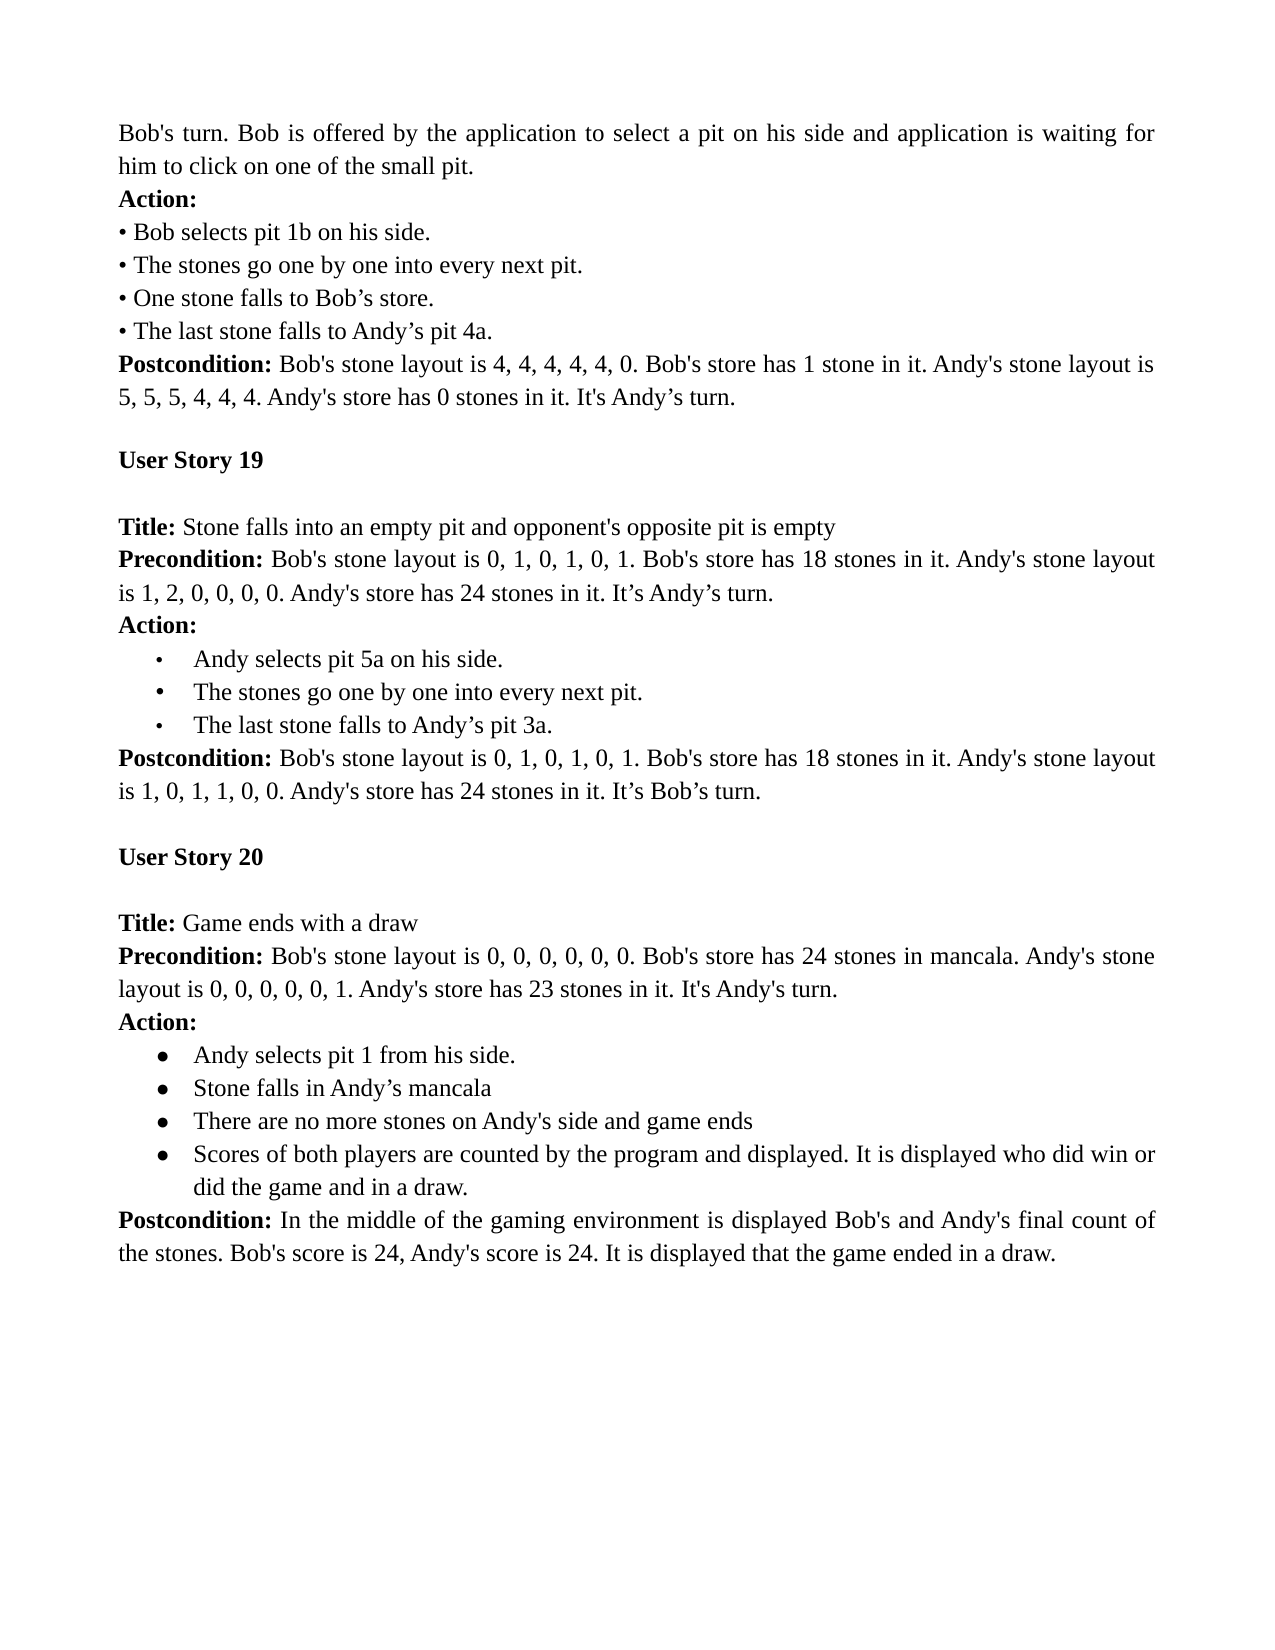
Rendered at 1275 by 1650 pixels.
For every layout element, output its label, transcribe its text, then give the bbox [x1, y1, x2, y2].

text Precondition: Bob's stone layout is 0, 0, 0, 0, 0, 0. Bob's store has 24 stones in mancala. Andy's stone layout is 0, 0, 0, 0, 0, 1. Andy's store has 23 stones in it. It's Andy's turn. [118, 941, 1157, 1003]
list Andy selects pit 1 from his side. [156, 1040, 1157, 1069]
text Bob's turn. Bob is offered by the application to select a pit on his side and application is waiting for him to click on one of the small pit. [118, 118, 1157, 180]
list Andy selects pit 5a on his side. [156, 644, 1157, 672]
text Title: Stone falls into an empty pit and opponent's opposite pit is empty [118, 512, 1157, 540]
text User Story 19 [118, 446, 1157, 474]
text • One stone falls to Bob’s store. [118, 283, 1157, 312]
list The stones go one by one into every next pit. [156, 677, 1157, 705]
text Action: [118, 1007, 1157, 1036]
text Precondition: Bob's stone layout is 0, 1, 0, 1, 0, 1. Bob's store has 18 stones in it. Andy's stone layout is 1, 2, 0, 0, 0, 0. Andy's store has 24 stones in it. It’s Andy’s turn. [118, 544, 1157, 606]
text Action: [118, 184, 1157, 213]
text Postcondition: Bob's stone layout is 0, 1, 0, 1, 0, 1. Bob's store has 18 stones in it. Andy's stone layout is 1, 0, 1, 1, 0, 0. Andy's store has 24 stones in it. It’s Bob’s turn. [118, 743, 1157, 804]
text Postcondition: Bob's stone layout is 4, 4, 4, 4, 4, 0. Bob's store has 1 stone in it. Andy's stone layout is 5, 5, 5, 4, 4, 4. Andy's store has 0 stones in it. It's Andy’s turn. [118, 349, 1157, 411]
text • The stones go one by one into every next pit. [118, 250, 1157, 279]
list There are no more stones on Andy's side and game ends [156, 1106, 1157, 1135]
list Stone falls in Andy’s mancala [156, 1073, 1157, 1102]
list Scores of both players are counted by the program and displayed. It is displayed who did win or did the game and in a draw. [156, 1139, 1157, 1201]
text • Bob selects pit 1b on his side. [118, 217, 1157, 246]
text Action: [118, 611, 1157, 639]
text • The last stone falls to Andy’s pit 4a. [118, 316, 1157, 345]
list The last stone falls to Andy’s pit 3a. [156, 710, 1157, 738]
text Postcondition: In the middle of the gaming environment is displayed Bob's and Andy's final count of the stones. Bob's score is 24, Andy's score is 24. It is displayed that the game ended in a draw. [118, 1205, 1157, 1267]
text Title: Game ends with a draw [118, 908, 1157, 937]
text User Story 20 [118, 842, 1157, 871]
